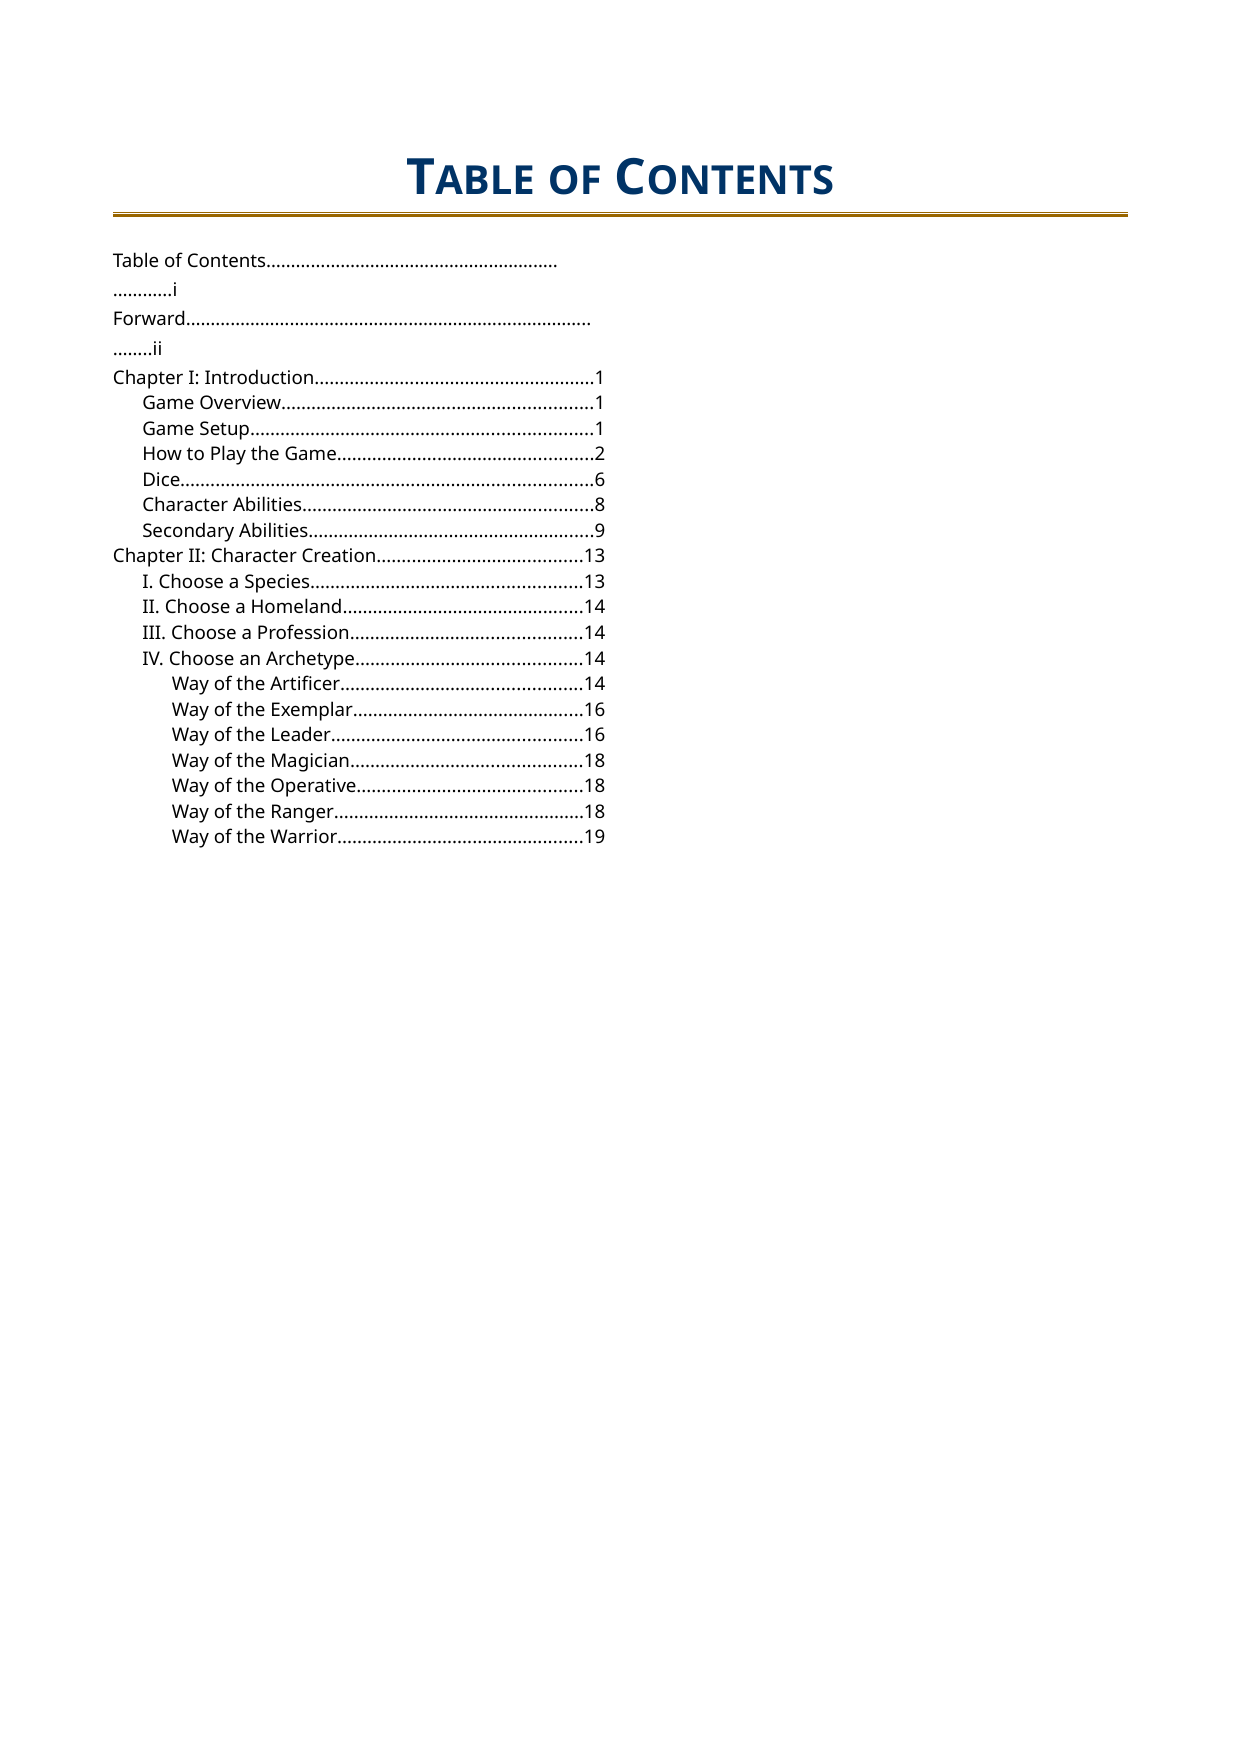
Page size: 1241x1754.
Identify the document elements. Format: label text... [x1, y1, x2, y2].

text Way of the Artificer 14 [172, 670, 605, 696]
text Way of the Ranger 18 [172, 798, 605, 823]
text II. Choose a Homeland 14 [142, 594, 605, 619]
text Table of Contents…………………………………………………..………...i [113, 247, 605, 302]
text Way of the Magician 18 [172, 747, 605, 772]
text Dice 6 [142, 466, 605, 492]
text Way of the Operative 18 [172, 772, 605, 798]
text Way of the Exemplar 16 [172, 696, 605, 721]
text I. Choose a Species 13 [142, 568, 605, 594]
text Game Overview 1 [142, 390, 605, 415]
text Way of the Warrior 19 [172, 823, 605, 849]
text Game Setup 1 [142, 415, 605, 441]
text How to Play the Game 2 [142, 441, 605, 466]
text III. Choose a Profession 14 [142, 619, 605, 645]
text Forward………………………………………………………….….………..……..ii [113, 306, 605, 360]
text Way of the Leader 16 [172, 721, 605, 747]
text Secondary Abilities 9 [142, 517, 605, 543]
text Chapter I: Introduction 1 [113, 364, 605, 390]
text Chapter II: Character Creation 13 [113, 543, 605, 568]
text IV. Choose an Archetype 14 [142, 645, 605, 670]
text Character Abilities 8 [142, 492, 605, 517]
